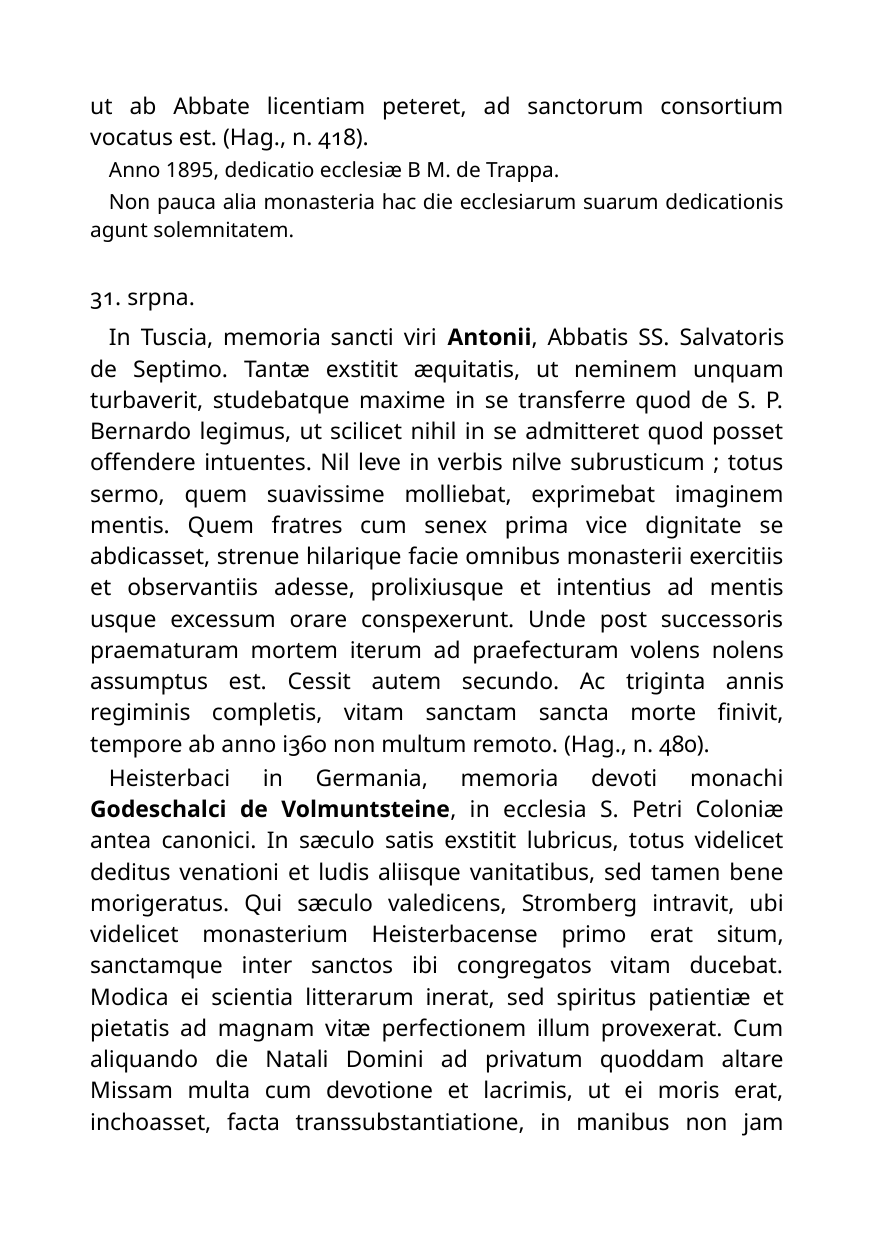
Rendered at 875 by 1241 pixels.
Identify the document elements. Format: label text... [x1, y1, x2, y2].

text In Tuscia, memoria sancti viri Antonii, Abbatis SS. Sal­vatoris de Septimo. Tantæ exstitit æquitatis, ut neminem unquam turbaverit, studebatque maxime in se transferre quod de S. P. Bernardo legimus, ut scilicet nihil in se admitteret quod posset offendere intuentes. Nil leve in verbis nilve subrusticum ; totus sermo, quem suavissime molliebat, exprimebat imaginem mentis. Quem fratres cum senex prima vice dignitate se abdicasset, strenue hilarique facie omnibus monasterii exercitiis et observantiis adesse, prolixiusque et intentius ad mentis usque excessum orare conspexerunt. Unde post successoris praematuram mortem iterum ad praefecturam volens nolens assumptus est. Cessit autem secundo. Ac trigin­ta annis regiminis completis, vitam sanctam sancta morte finivit, tempore ab anno i36o non multum remoto. (Hag., n. 480). [90, 321, 784, 759]
text Non pauca alia monasteria hac die ecclesiarum suarum dedicationis agunt solemnitatem. [90, 187, 784, 244]
text Heisterbaci in Germania, memoria devoti monachi Godeschalci de Volmuntsteine, in ecclesia S. Petri Coloniæ antea canonici. In sæculo satis exstitit lubricus, totus videlicet deditus venationi et ludis aliisque vanitatibus, sed tamen bene morigeratus. Qui sæculo valedicens, Stromberg intravit, ubi videlicet monasterium Heisterbacense primo erat situm, sanctamque inter sanctos ibi congregatos vitam ducebat. Modica ei scientia litterarum inerat, sed spiritus patientiæ et pietatis ad magnam vitæ perfectionem illum provexerat. Cum ali­quando die Natali Domini ad privatum quoddam altare Missam multa cum devotione et lacrimis, ut ei moris erat, inchoasset, facta transsubstantiatione, in manibus non jam [90, 762, 784, 1137]
text Anno 1895, dedicatio ecclesiæ B M. de Trappa. [90, 156, 784, 184]
text ut ab Abbate licentiam peteret, ad sanctorum consortium vocatus est. (Hag., n. 418). [90, 90, 784, 152]
text 31. srpna. [90, 281, 784, 312]
